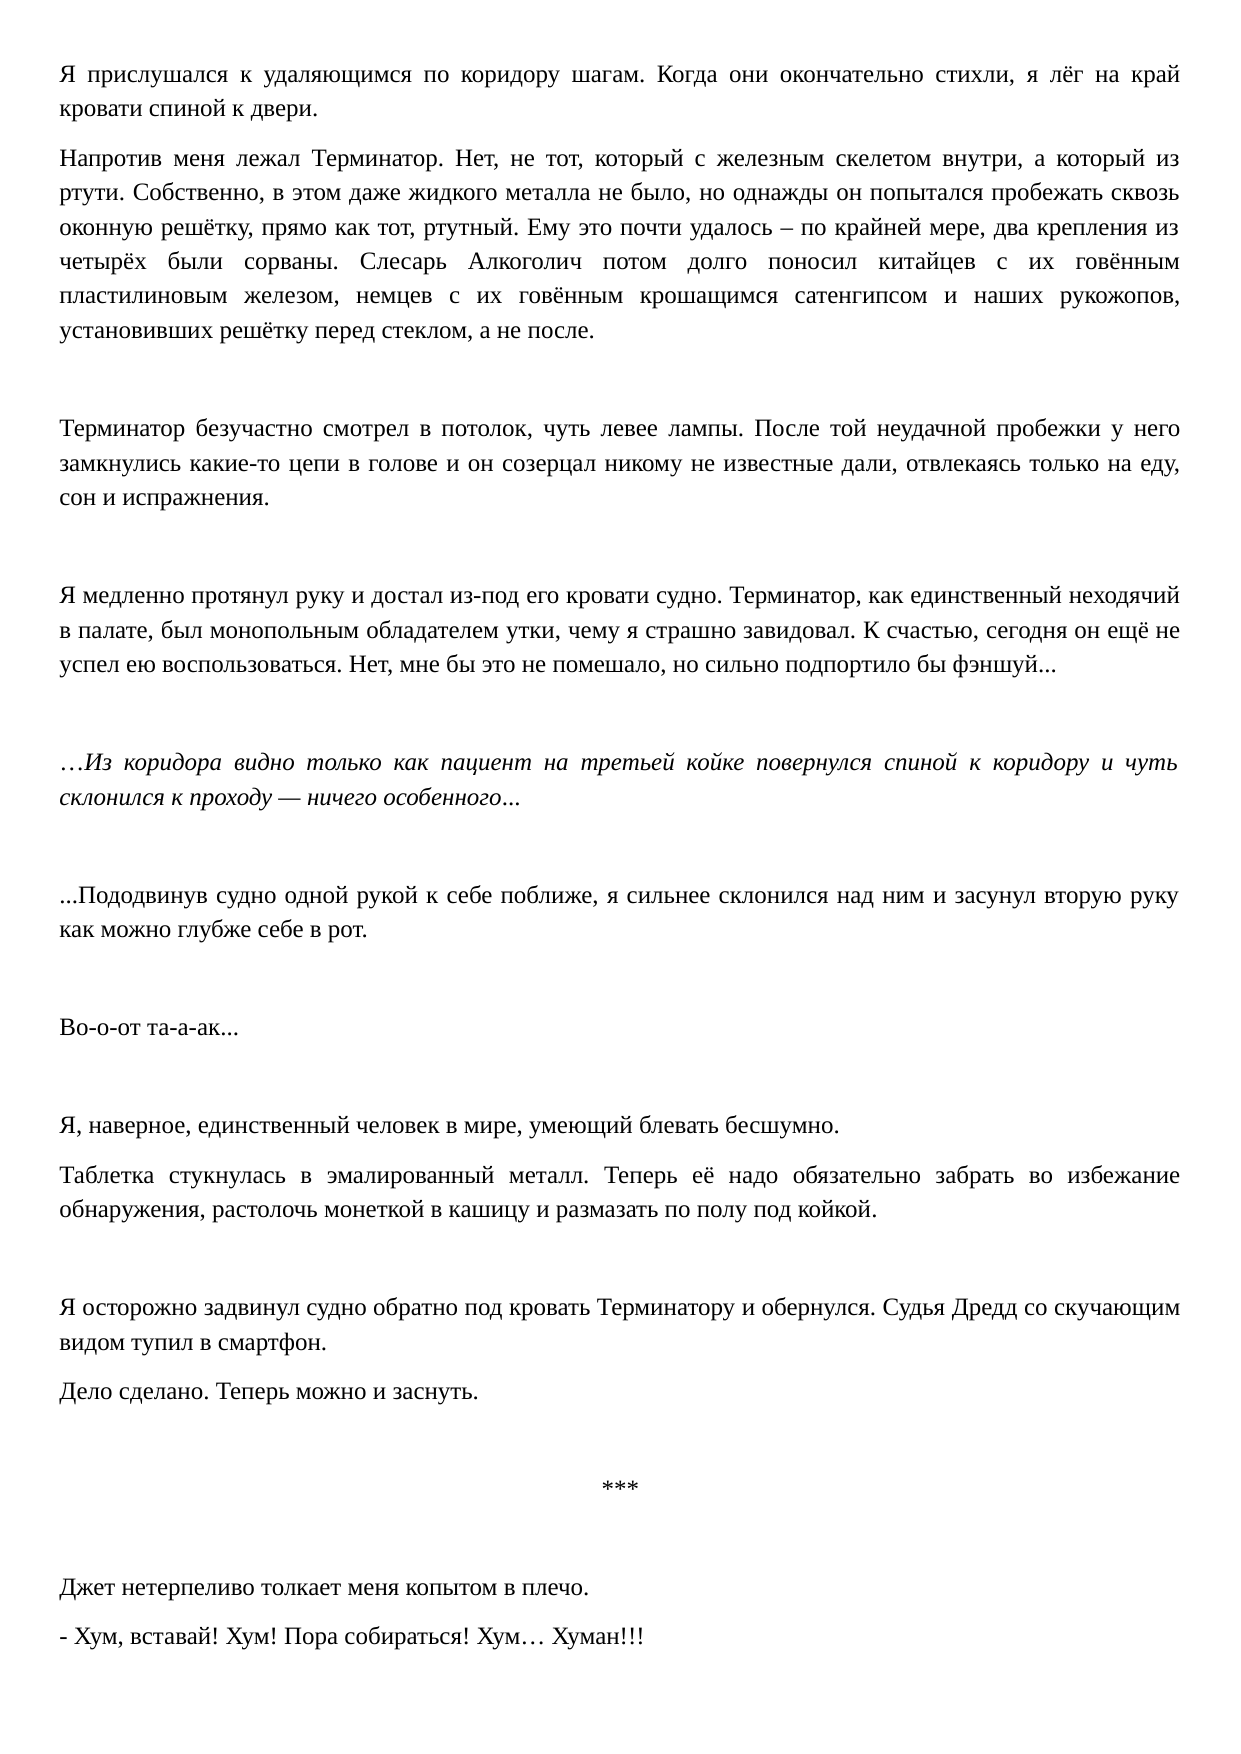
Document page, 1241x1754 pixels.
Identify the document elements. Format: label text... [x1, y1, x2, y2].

text Джет нетерпеливо толкает меня копытом в плечо. [59, 1572, 1181, 1601]
text Напротив меня лежал Терминатор. Нет, не тот, который с железным скелетом внутри, а который из ртути. Собственно, в этом даже жидкого металла не было, но однажды он попытался пробежать сквозь оконную решётку, прямо как тот, ртутный. Ему это почти удалось – по крайней мере, два крепления из четырёх были сорваны. Слесарь Алкоголич потом долго поносил китайцев с их говённым пластилиновым железом, немцев с их говённым крошащимся сатенгипсом и наших рукожопов, установивших решётку перед стеклом, а не после. [59, 143, 1181, 344]
text Во-о-от та-а-ак... [59, 1012, 1181, 1041]
text Я осторожно задвинул судно обратно под кровать Терминатору и обернулся. Судья Дредд со скучающим видом тупил в смартфон. [59, 1292, 1181, 1356]
text Я медленно протянул руку и достал из-под его кровати судно. Терминатор, как единственный неходячий в палате, был монопольным обладателем утки, чему я страшно завидовал. К счастью, сегодня он ещё не успел ею воспользоваться. Нет, мне бы это не помешало, но сильно подпортило бы фэншуй... [59, 580, 1181, 678]
text Я, наверное, единственный человек в мире, умеющий блевать бесшумно. [59, 1111, 1181, 1139]
text Терминатор безучастно смотрел в потолок, чуть левее лампы. После той неудачной пробежки у него замкнулись какие-то цепи в голове и он созерцал никому не известные дали, отвлекаясь только на еду, сон и испражнения. [59, 413, 1181, 511]
text *** [59, 1474, 1181, 1503]
text - Хум, вставай! Хум! Пора собираться! Хум… Хуман!!! [59, 1621, 1181, 1650]
text …Из коридора видно только как пациент на третьей койке повернулся спиной к коридору и чуть склонился к проходу — ничего особенного... [59, 747, 1181, 811]
text Дело сделано. Теперь можно и заснуть. [59, 1376, 1181, 1404]
text Я прислушался к удаляющимся по коридору шагам. Когда они окончательно стихли, я лёг на край кровати спиной к двери. [59, 59, 1181, 122]
text Таблетка стукнулась в эмалированный металл. Теперь её надо обязательно забрать во избежание обнаружения, растолочь монеткой в кашицу и размазать по полу под койкой. [59, 1160, 1181, 1223]
text ...Пододвинув судно одной рукой к себе поближе, я сильнее склонился над ним и засунул вторую руку как можно глубже себе в рот. [59, 880, 1181, 943]
